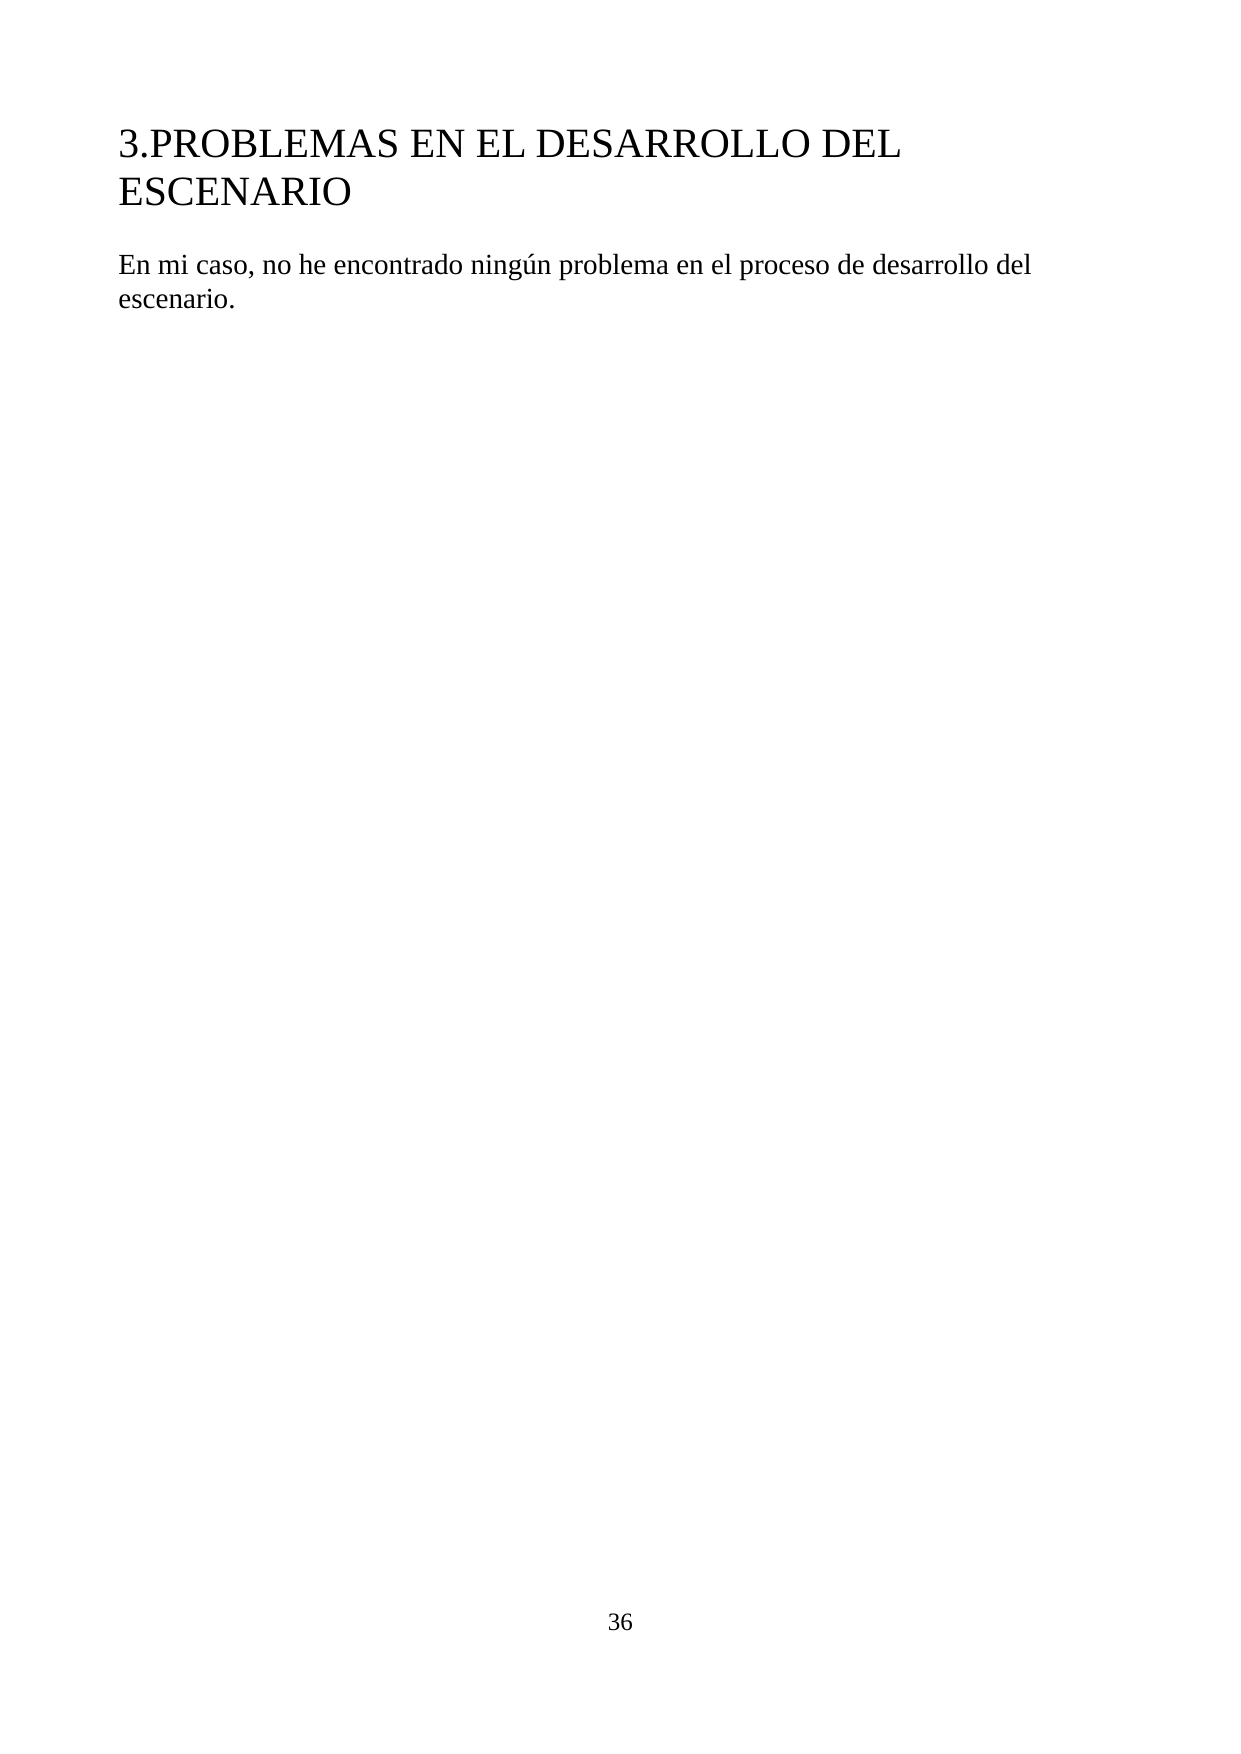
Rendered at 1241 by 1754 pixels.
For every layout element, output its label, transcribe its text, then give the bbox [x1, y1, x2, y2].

text En mi caso, no he encontrado ningún problema en el proceso de desarrollo del escenario. [118, 247, 1122, 314]
text 3.PROBLEMAS EN EL DESARROLLO DEL ESCENARIO [118, 118, 1122, 214]
